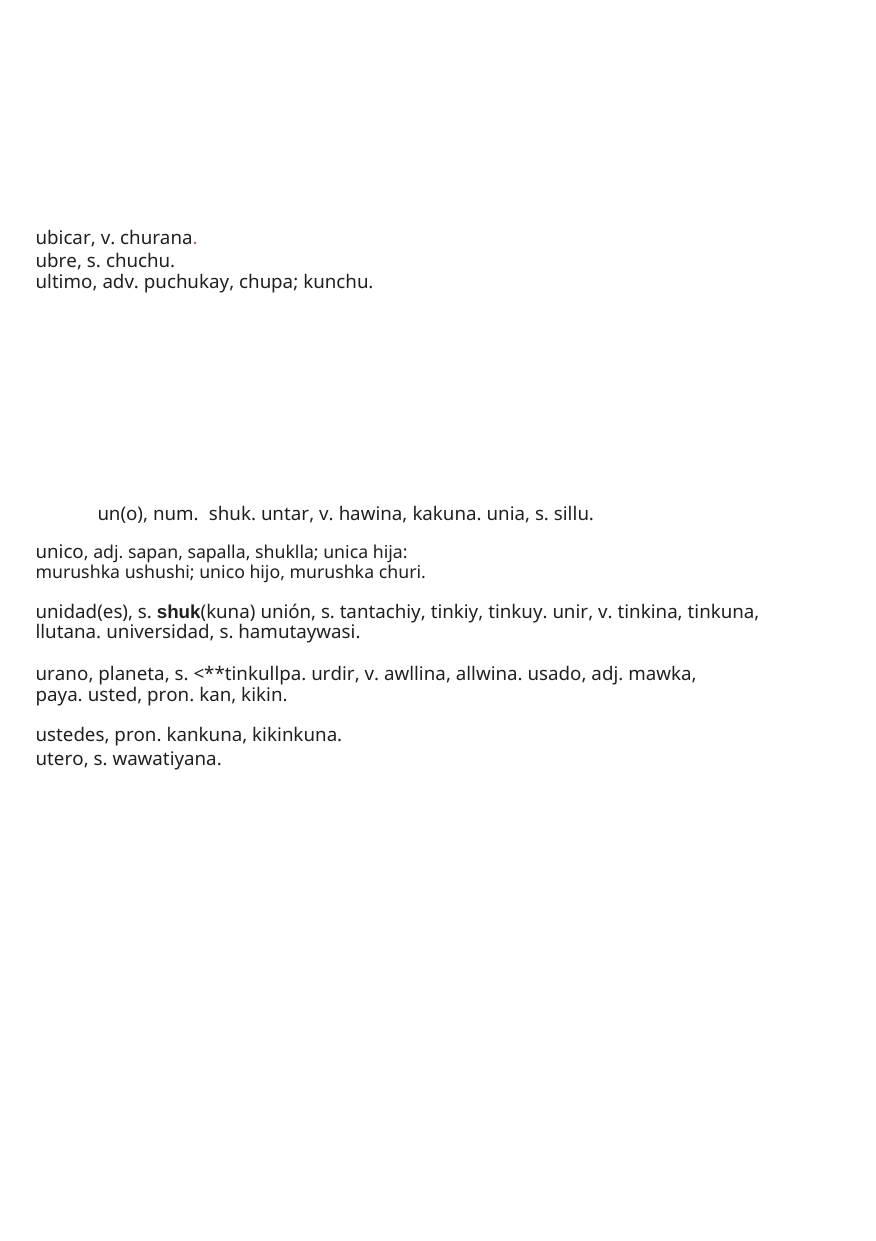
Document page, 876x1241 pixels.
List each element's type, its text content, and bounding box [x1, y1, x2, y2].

text unidad(es), s. shuk(kuna) unión, s. tantachiy, tinkiy, tinkuy. unir, v. tinkina, tinkuna, llutana. universidad, s. hamutaywasi. [35, 601, 762, 644]
text utero, s. wawatiyana. [35, 745, 856, 770]
text ultimo, adv. puchukay, chupa; kunchu. [35, 272, 856, 292]
text murushka ushushi; unico hijo, murushka churi. [35, 563, 856, 582]
text ubre, s. chuchu. [35, 249, 856, 272]
text unico, adj. sapan, sapalla, shuklla; unica hija: [35, 542, 856, 562]
text ubicar, v. churana. [35, 225, 856, 249]
text urano, planeta, s. <**tinkullpa. urdir, v. awllina, allwina. usado, adj. mawka, paya. usted, pron. kan, kikin. [35, 663, 711, 707]
text un(o), num. shuk. untar, v. hawina, kakuna. unia, s. sillu. [97, 502, 668, 525]
text ustedes, pron. kankuna, kikinkuna. [35, 724, 856, 745]
